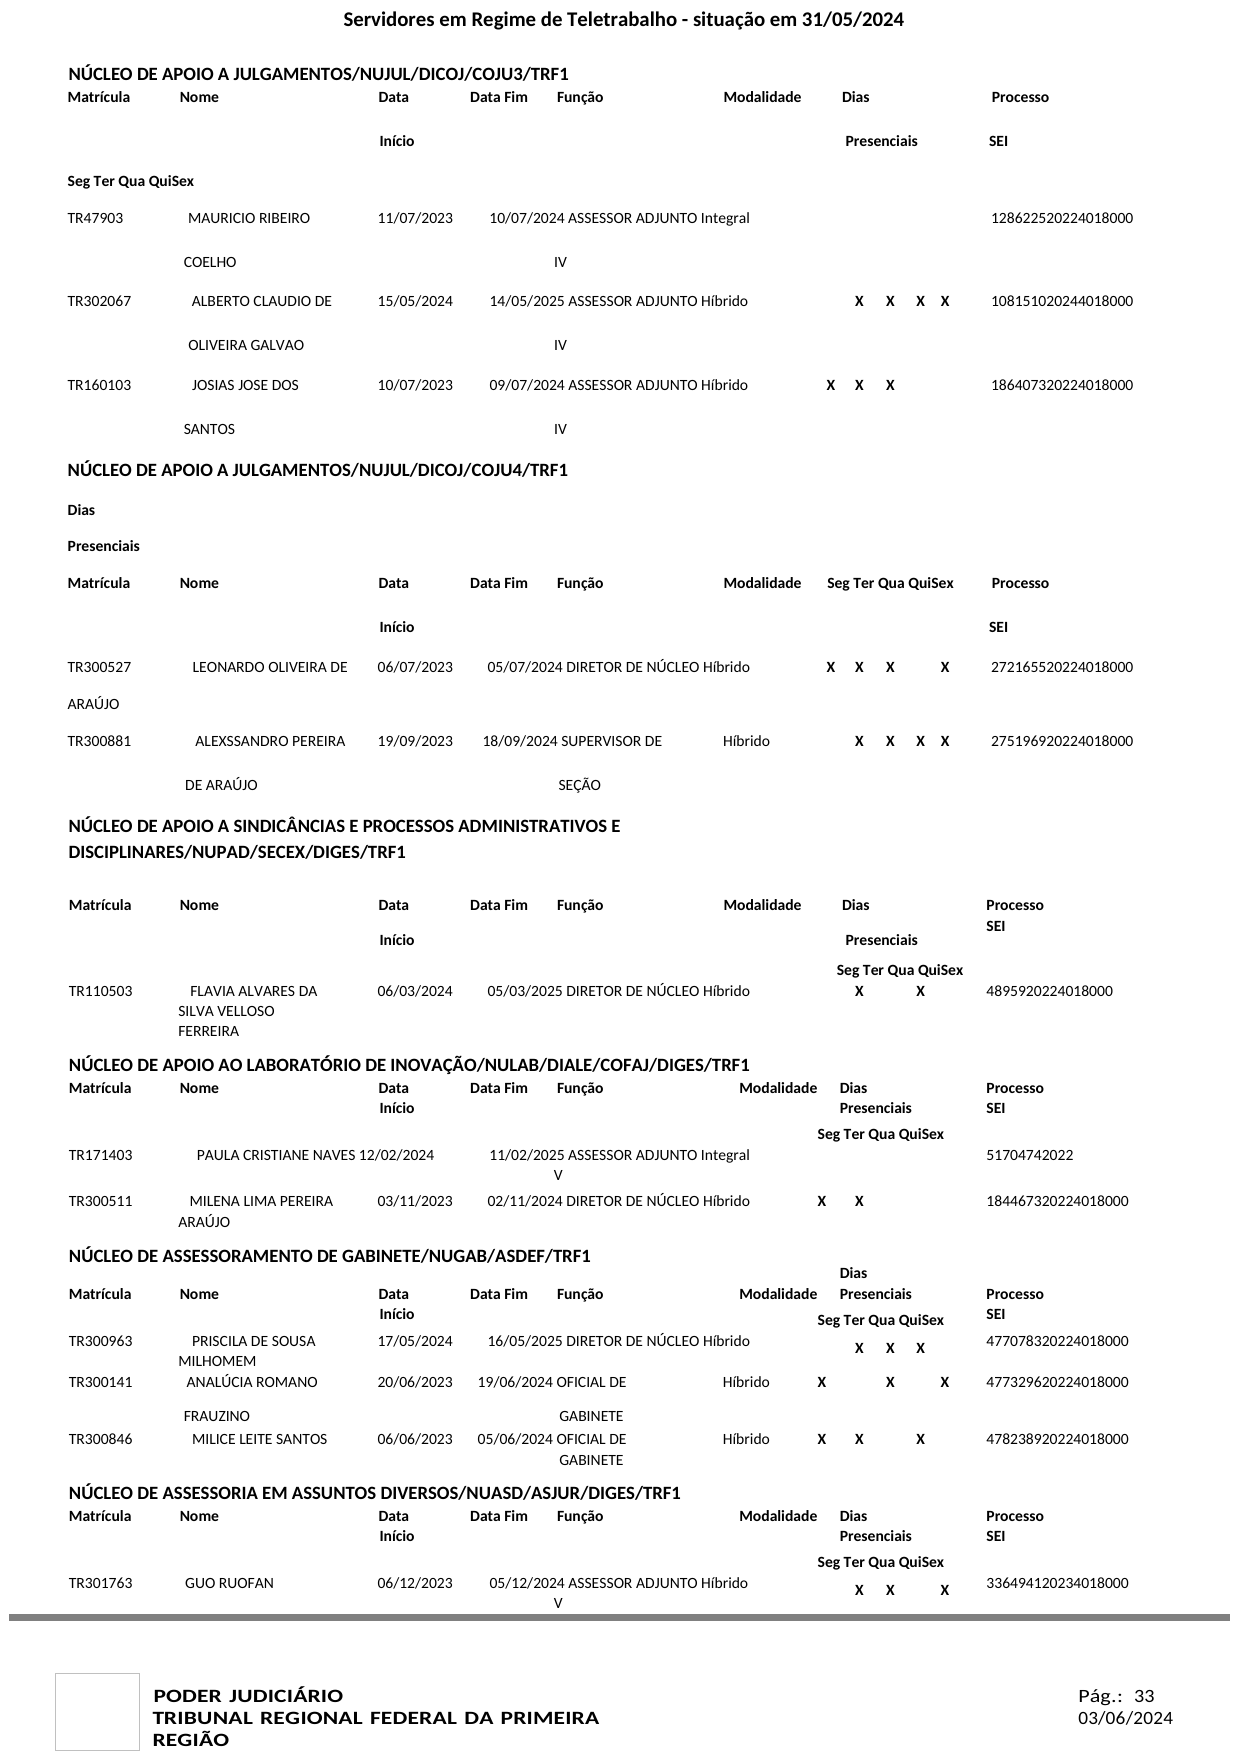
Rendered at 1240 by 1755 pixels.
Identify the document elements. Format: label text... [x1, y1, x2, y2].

table_cell 51704742022 [986, 1145, 1138, 1192]
text TR300527 LEONARDO OLIVEIRA DE 06/07/2023 05/07/2024 DIRETOR DE NÚCLEO Híbrido X X X X 272165520224018000 [67, 657, 1196, 676]
table_cell X X X [818, 1372, 986, 1429]
table_header Processo SEI [986, 896, 1138, 981]
text DISCIPLINARES/NUPAD/SECEX/DIGES/TRF1 [68, 840, 1196, 863]
table_cell Processo SEI [986, 1078, 1138, 1145]
text Início Presenciais SEI [67, 124, 1196, 152]
table_cell 4895920224018000 [986, 981, 1138, 1078]
text ARAÚJO [67, 694, 1196, 713]
table_cell Matrícula Nome Data Data Fim Função Modalidade Início [69, 1078, 817, 1145]
text Presenciais [67, 537, 1196, 556]
text Seg Ter Qua QuiSex [67, 171, 1196, 190]
text TR300881 ALEXSSANDRO PEREIRA 19/09/2023 18/09/2024 SUPERVISOR DE Híbrido X X X X 275196920224018000 [67, 731, 1196, 750]
table_cell 477078320224018000 [986, 1331, 1138, 1372]
text TR160103 JOSIAS JOSE DOS 10/07/2023 09/07/2024 ASSESSOR ADJUNTO Híbrido X X X 186407320224018000 [67, 375, 1196, 394]
table_cell 477329620224018000 [986, 1372, 1138, 1429]
table_cell Processo SEI [986, 1284, 1138, 1331]
table_cell Presenciais Seg Ter Qua QuiSex [818, 1284, 986, 1331]
text Matrícula Nome Data Data Fim Função Modalidade Seg Ter Qua QuiSex Processo [67, 574, 1196, 593]
text TR302067 ALBERTO CLAUDIO DE 15/05/2024 14/05/2025 ASSESSOR ADJUNTO Híbrido X X X X 108151020244018000 [67, 291, 1196, 311]
text Matrícula Nome Data Data Fim Função Modalidade Dias Processo [67, 87, 1196, 106]
text COELHO IV [67, 245, 1196, 273]
table_cell Matrícula Nome Data Data Fim Função Modalidade Início [69, 1506, 817, 1573]
text Início SEI [67, 611, 1196, 639]
text Dias [67, 500, 1196, 519]
table_header Matrícula Nome Data Data Fim Função Modalidade Dias Início Presenciais Seg Ter Qua QuiSex [69, 896, 986, 981]
table_cell TR300846 MILICE LEITE SANTOS 06/06/2023 05/06/2024 OFICIAL DE Híbrido GABINETE NÚCLEO DE ASSESSORIA EM ASSUNTOS DIVERSOS/NUASD/ASJUR/DIGES/TRF1 [69, 1429, 817, 1506]
table_cell Dias Presenciais Seg Ter Qua QuiSex [818, 1506, 986, 1573]
table_cell Processo SEI [986, 1506, 1138, 1573]
table_cell X X X [818, 1573, 986, 1614]
table_cell X X X [818, 1331, 986, 1372]
table_cell TR300141 ANALÚCIA ROMANO 20/06/2023 19/06/2024 OFICIAL DE Híbrido FRAUZINO GABINETE [69, 1372, 817, 1429]
subtitle Servidores em Regime de Teletrabalho - situação em 31/05/2024 [67, 6, 1181, 32]
text NÚCLEO DE APOIO A SINDICÂNCIAS E PROCESSOS ADMINISTRATIVOS E [68, 815, 1196, 838]
table_cell 184467320224018000 [986, 1192, 1138, 1284]
text TR47903 MAURICIO RIBEIRO 11/07/2023 10/07/2024 ASSESSOR ADJUNTO Integral 128622520224018000 [67, 208, 1196, 227]
table_cell X X Dias [818, 1192, 986, 1284]
text OLIVEIRA GALVAO IV [67, 328, 1196, 356]
table_cell 336494120234018000 [986, 1573, 1138, 1614]
table_cell X X X [818, 1429, 986, 1506]
table_cell Matrícula Nome Data Data Fim Função Modalidade Início [69, 1284, 817, 1331]
text NÚCLEO DE APOIO A JULGAMENTOS/NUJUL/DICOJ/COJU4/TRF1 [67, 458, 1196, 481]
table_cell 478238920224018000 [986, 1429, 1138, 1506]
table_cell TR300511 MILENA LIMA PEREIRA 03/11/2023 02/11/2024 DIRETOR DE NÚCLEO Híbrido ARAÚJO NÚCLEO DE ASSESSORAMENTO DE GABINETE/NUGAB/ASDEF/TRF1 [69, 1192, 817, 1284]
text NÚCLEO DE APOIO A JULGAMENTOS/NUJUL/DICOJ/COJU3/TRF1 [68, 62, 1196, 85]
table_cell TR110503 FLAVIA ALVARES DA 06/03/2024 05/03/2025 DIRETOR DE NÚCLEO Híbrido X X SILVA VELLOSO FERREIRA NÚCLEO DE APOIO AO LABORATÓRIO DE INOVAÇÃO/NULAB/DIALE/COFAJ/DIGES/TRF1 [69, 981, 986, 1078]
text DE ARAÚJO SEÇÃO [67, 768, 1196, 796]
table_cell TR301763 GUO RUOFAN 06/12/2023 05/12/2024 ASSESSOR ADJUNTO Híbrido V [69, 1573, 817, 1614]
table_cell [818, 1145, 986, 1192]
text SANTOS IV [67, 412, 1196, 440]
table_cell TR171403 PAULA CRISTIANE NAVES 12/02/2024 11/02/2025 ASSESSOR ADJUNTO Integral V [69, 1145, 817, 1192]
table_cell Dias Presenciais Seg Ter Qua QuiSex [818, 1078, 986, 1145]
table_cell TR300963 PRISCILA DE SOUSA 17/05/2024 16/05/2025 DIRETOR DE NÚCLEO Híbrido MILHOMEM [69, 1331, 817, 1372]
